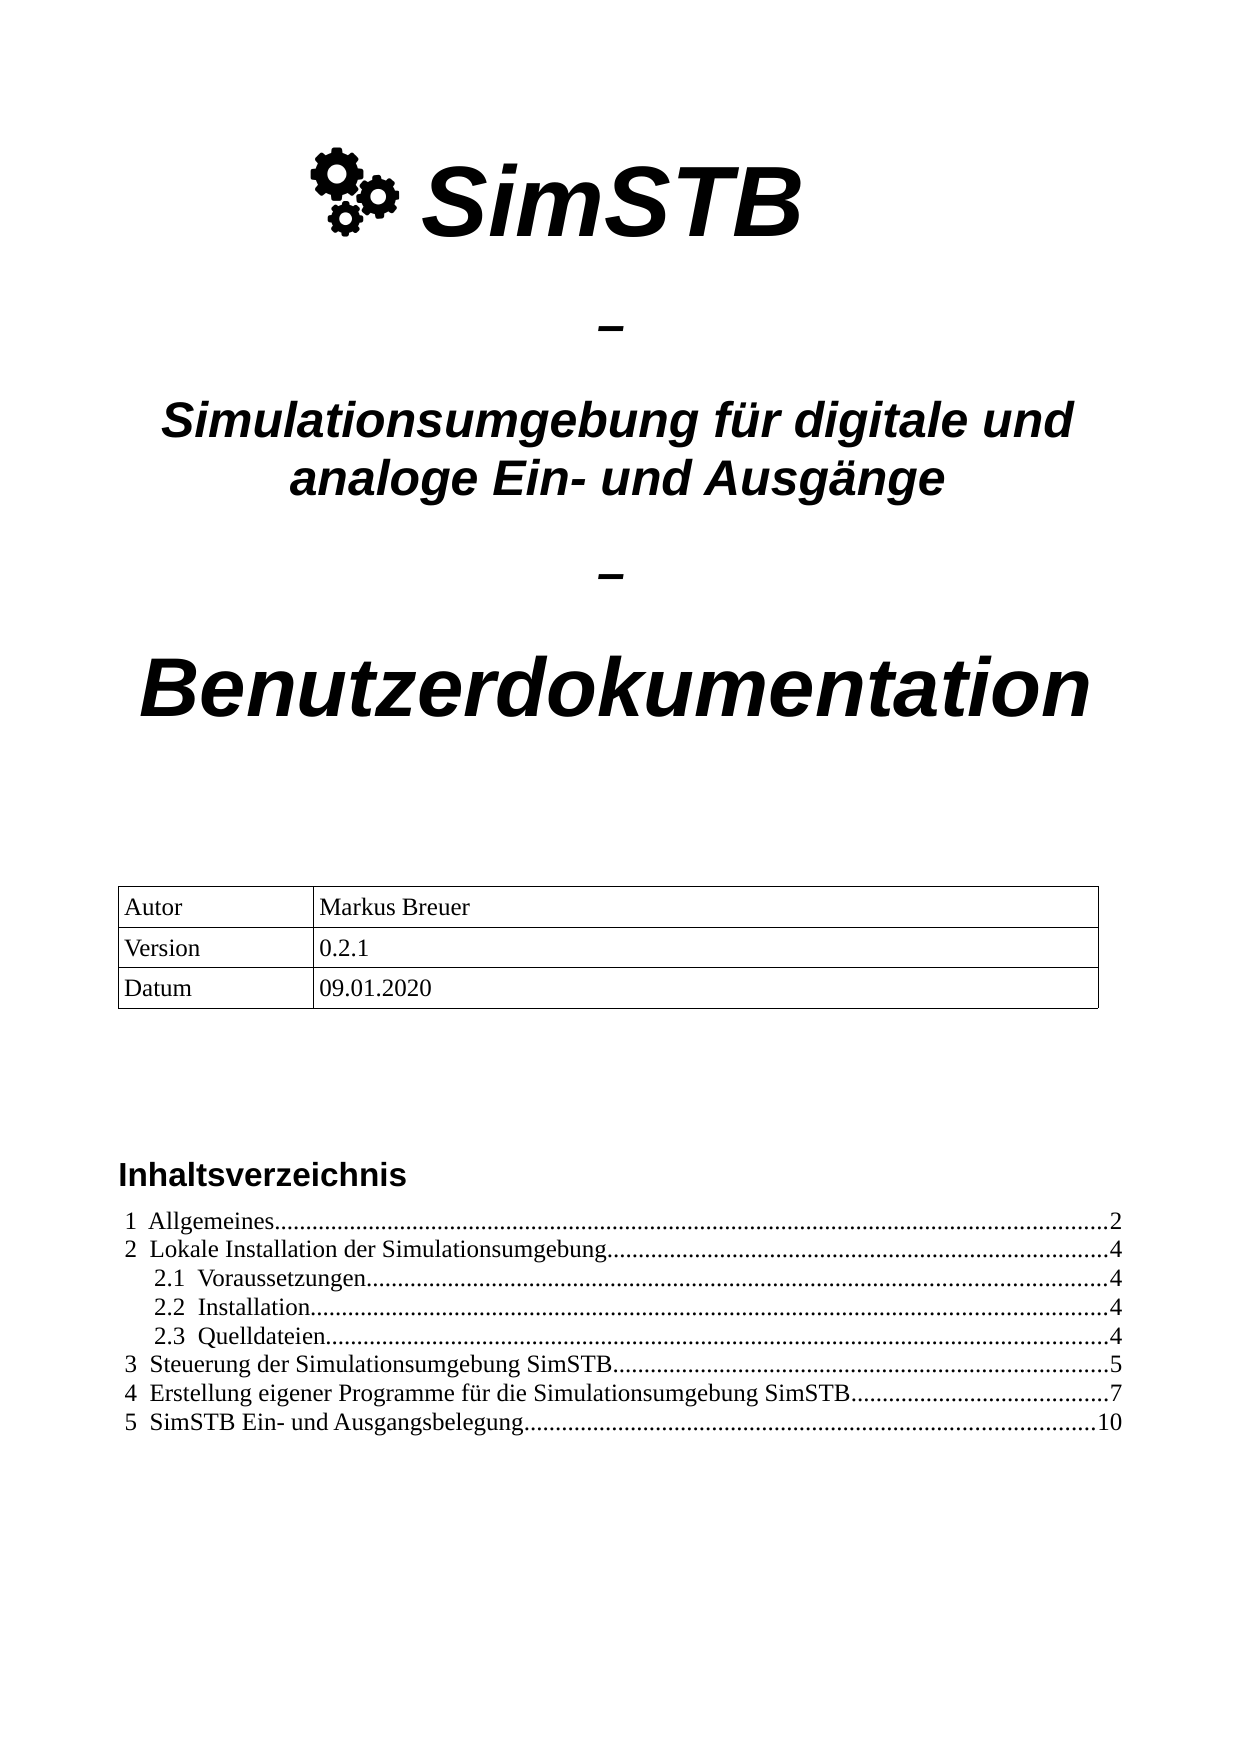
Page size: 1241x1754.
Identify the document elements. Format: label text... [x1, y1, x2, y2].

text 2.3 Quelldateien 4 [148, 1321, 1122, 1349]
table_header Markus Breuer [314, 887, 1098, 927]
title Simulationsumgebung für digitale und analoge Ein- und Ausgänge [118, 391, 1122, 506]
table_cell Datum [119, 968, 313, 1007]
text 5 SimSTB Ein- und Ausgangsbelegung 10 [118, 1407, 1122, 1436]
text 3 Steuerung der Simulationsumgebung SimSTB 5 [118, 1349, 1122, 1378]
title SimSTB [118, 237, 1122, 258]
subtitle Inhaltsverzeichnis [118, 1155, 1122, 1193]
text 2 Lokale Installation der Simulationsumgebung 4 [118, 1234, 1122, 1263]
table_header Autor [119, 887, 313, 927]
subtitle Benutzerdokumentation [118, 638, 1122, 734]
text 1 Allgemeines 2 [118, 1206, 1122, 1234]
table_cell 0.2.1 [314, 928, 1098, 967]
title – [118, 296, 1122, 353]
subtitle – [118, 543, 1122, 601]
table_cell 09.01.2020 [314, 968, 1098, 1007]
table_cell Version [119, 928, 313, 967]
text 2.1 Voraussetzungen 4 [148, 1263, 1122, 1292]
picture [310, 147, 400, 237]
text 2.2 Installation 4 [148, 1292, 1122, 1321]
text 4 Erstellung eigener Programme für die Simulationsumgebung SimSTB 7 [118, 1378, 1122, 1407]
